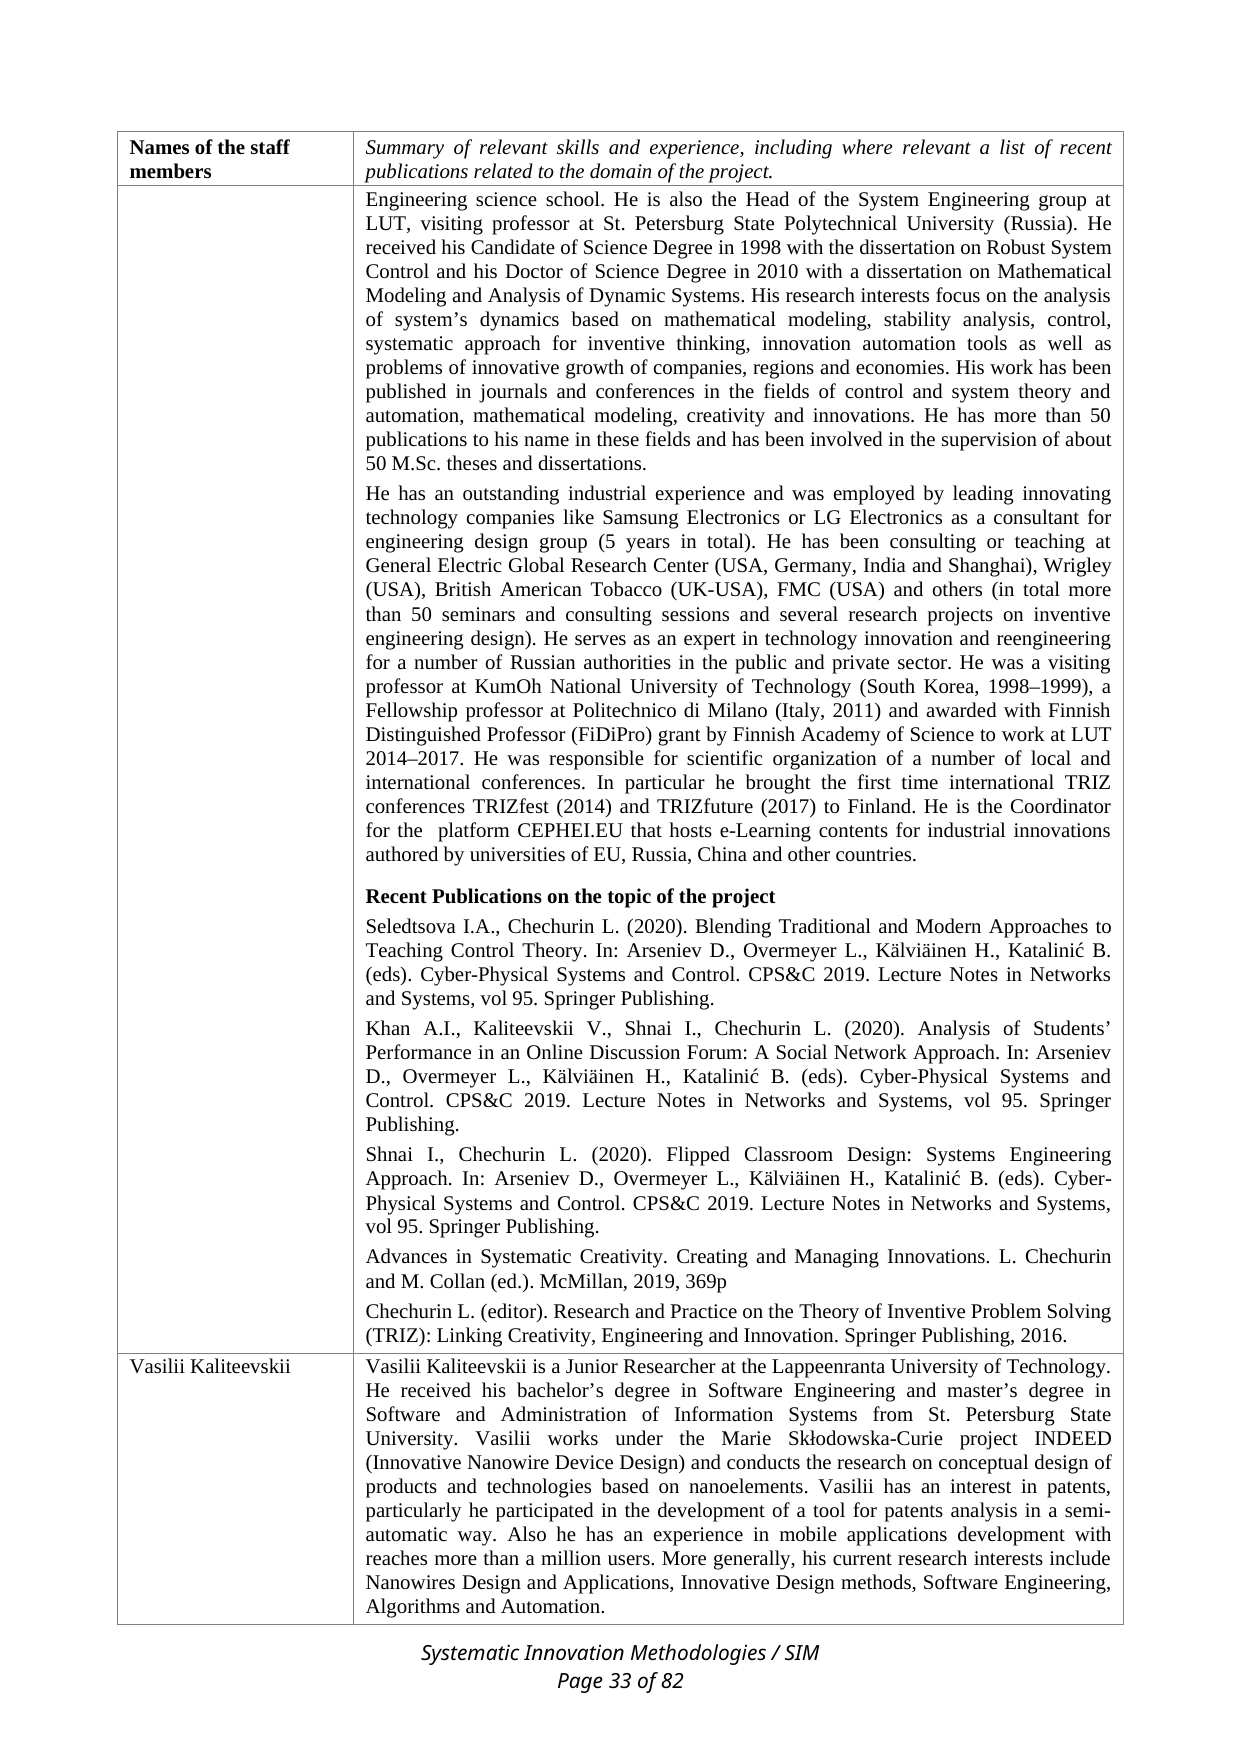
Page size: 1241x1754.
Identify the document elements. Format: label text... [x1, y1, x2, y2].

table_cell Vasilii Kaliteevskii [118, 1354, 353, 1624]
table_cell Vasilii Kaliteevskii is a Junior Researcher at the Lappeenranta University of Technology. He received his bachelor’s degree in Software Engineering and master’s degree in Software and Administration of Information Systems from St. Petersburg State University. Vasilii works under the Marie Skłodowska-Curie project INDEED (Innovative Nanowire Device Design) and conducts the research on conceptual design of products and technologies based on nanoelements. Vasilii has an interest in patents, particularly he participated in the development of a tool for patents analysis in a semi-automatic way. Also he has an experience in mobile applications development with reaches more than a million users. More generally, his current research interests include Nanowires Design and Applications, Innovative Design methods, Software Engineering, Algorithms and Automation. [354, 1354, 1123, 1624]
table_cell Engineering science school. He is also the Head of the System Engineering group at LUT, visiting professor at St. Petersburg State Polytechnical University (Russia). He received his Candidate of Science Degree in 1998 with the dissertation on Robust System Control and his Doctor of Science Degree in 2010 with a dissertation on Mathematical Modeling and Analysis of Dynamic Systems. His research interests focus on the analysis of system’s dynamics based on mathematical modeling, stability analysis, control, systematic approach for inventive thinking, innovation automation tools as well as problems of innovative growth of companies, regions and economies. His work has been published in journals and conferences in the fields of control and system theory and automation, mathematical modeling, creativity and innovations. He has more than 50 publications to his name in these fields and has been involved in the supervision of about 50 M.Sc. theses and dissertations. He has an outstanding industrial experience and was employed by leading innovating technology companies like Samsung Electronics or LG Electronics as a consultant for engineering design group (5 years in total). He has been consulting or teaching at General Electric Global Research Center (USA, Germany, India and Shanghai), Wrigley (USA), British American Tobacco (UK-USA), FMC (USA) and others (in total more than 50 seminars and consulting sessions and several research projects on inventive engineering design). He serves as an expert in technology innovation and reengineering for a number of Russian authorities in the public and private sector. He was a visiting professor at KumOh National University of Technology (South Korea, 1998–1999), a Fellowship professor at Politechnico di Milano (Italy, 2011) and awarded with Finnish Distinguished Professor (FiDiPro) grant by Finnish Academy of Science to work at LUT 2014–2017. He was responsible for scientific organization of a number of local and international conferences. In particular he brought the first time international TRIZ conferences TRIZfest (2014) and TRIZfuture (2017) to Finland. He is the Coordinator for the platform CEPHEI.EU that hosts e-Learning contents for industrial innovations authored by universities of EU, Russia, China and other countries. Recent Publications on the topic of the project Seledtsova I.A., Chechurin L. (2020). Blending Traditional and Modern Approaches to Teaching Control Theory. In: Arseniev D., Overmeyer L., Kälviäinen H., Katalinić B. (eds). Cyber-Physical Systems and Control. CPS&C 2019. Lecture Notes in Networks and Systems, vol 95. Springer Publishing. Khan A.I., Kaliteevskii V., Shnai I., Chechurin L. (2020). Analysis of Students’ Performance in an Online Discussion Forum: A Social Network Approach. In: Arseniev D., Overmeyer L., Kälviäinen H., Katalinić B. (eds). Cyber-Physical Systems and Control. CPS&C 2019. Lecture Notes in Networks and Systems, vol 95. Springer Publishing. Shnai I., Chechurin L. (2020). Flipped Classroom Design: Systems Engineering Approach. In: Arseniev D., Overmeyer L., Kälviäinen H., Katalinić B. (eds). Cyber-Physical Systems and Control. CPS&C 2019. Lecture Notes in Networks and Systems, vol 95. Springer Publishing. Advances in Systematic Creativity. Creating and Managing Innovations. L. Chechurin and M. Collan (ed.). McMillan, 2019, 369p Chechurin L. (editor). Research and Practice on the Theory of Inventive Problem Solving (TRIZ): Linking Creativity, Engineering and Innovation. Springer Publishing, 2016. [354, 186, 1123, 1353]
table_cell [118, 186, 353, 1353]
table_header Summary of relevant skills and experience, including where relevant a list of recent publications related to the domain of the project. [354, 132, 1123, 185]
table_header Names of the staff members [118, 132, 353, 185]
